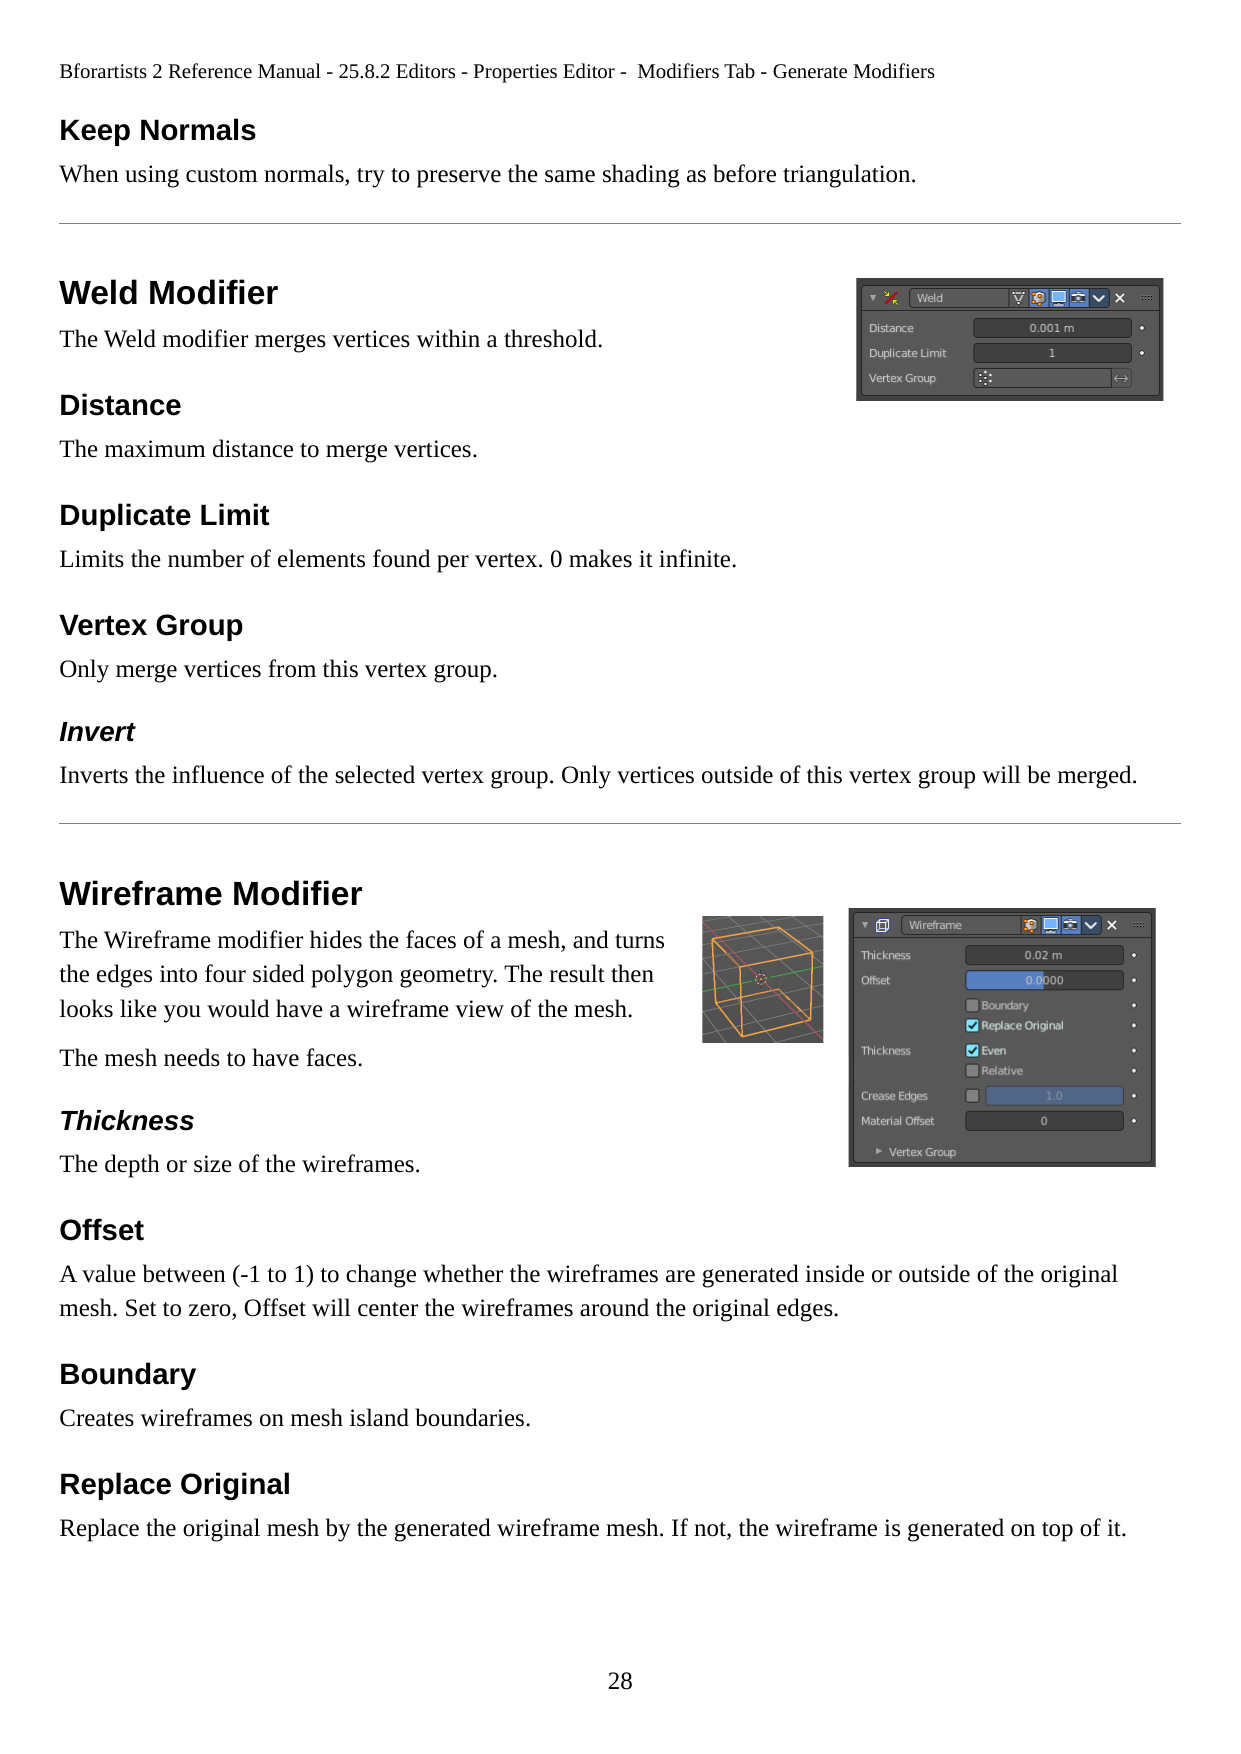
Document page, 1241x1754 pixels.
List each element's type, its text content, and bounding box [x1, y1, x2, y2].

subtitle [1156, 1104, 1181, 1136]
text The mesh needs to have faces. [59, 1043, 848, 1072]
subtitle Weld Modifier [59, 273, 1181, 312]
subtitle Duplicate Limit [59, 498, 1181, 531]
text Replace the original mesh by the generated wireframe mesh. If not, the wireframe is generated on top of it. [59, 1513, 1181, 1542]
subtitle Replace Original [59, 1467, 1181, 1501]
text Only merge vertices from this vertex group. [59, 654, 1181, 682]
subtitle Invert [59, 715, 1181, 747]
text The Weld modifier merges vertices within a threshold. [59, 324, 856, 353]
text When using custom normals, try to preserve the same shading as before triangulation. [59, 159, 1181, 188]
text A value between (-1 to 1) to change whether the wireframes are generated inside or outside of the original mesh. Set to zero, Offset will center the wireframes around the original edges. [59, 1259, 1181, 1322]
text [1156, 1043, 1181, 1072]
text The Wireframe modifier hides the faces of a mesh, and turns the edges into four sided polygon geometry. The result then looks like you would have a wireframe view of the mesh. [59, 925, 702, 1023]
text Limits the number of elements found per vertex. 0 makes it infinite. [59, 544, 1181, 573]
subtitle Boundary [59, 1357, 1181, 1391]
picture [848, 908, 1156, 1167]
picture [702, 916, 824, 1043]
subtitle Wireframe Modifier [59, 874, 1181, 912]
subtitle Thickness [59, 1104, 848, 1136]
text Creates wireframes on mesh island boundaries. [59, 1403, 1181, 1432]
subtitle Keep Normals [59, 113, 1181, 146]
text The maximum distance to merge vertices. [59, 434, 1181, 463]
text Inverts the influence of the selected vertex group. Only vertices outside of this vertex group will be merged. [59, 760, 1181, 788]
subtitle Vertex Group [59, 607, 1181, 641]
subtitle Distance [59, 388, 1181, 421]
subtitle Offset [59, 1212, 1181, 1246]
text The depth or size of the wireframes. [59, 1149, 1181, 1178]
picture [856, 278, 1164, 401]
